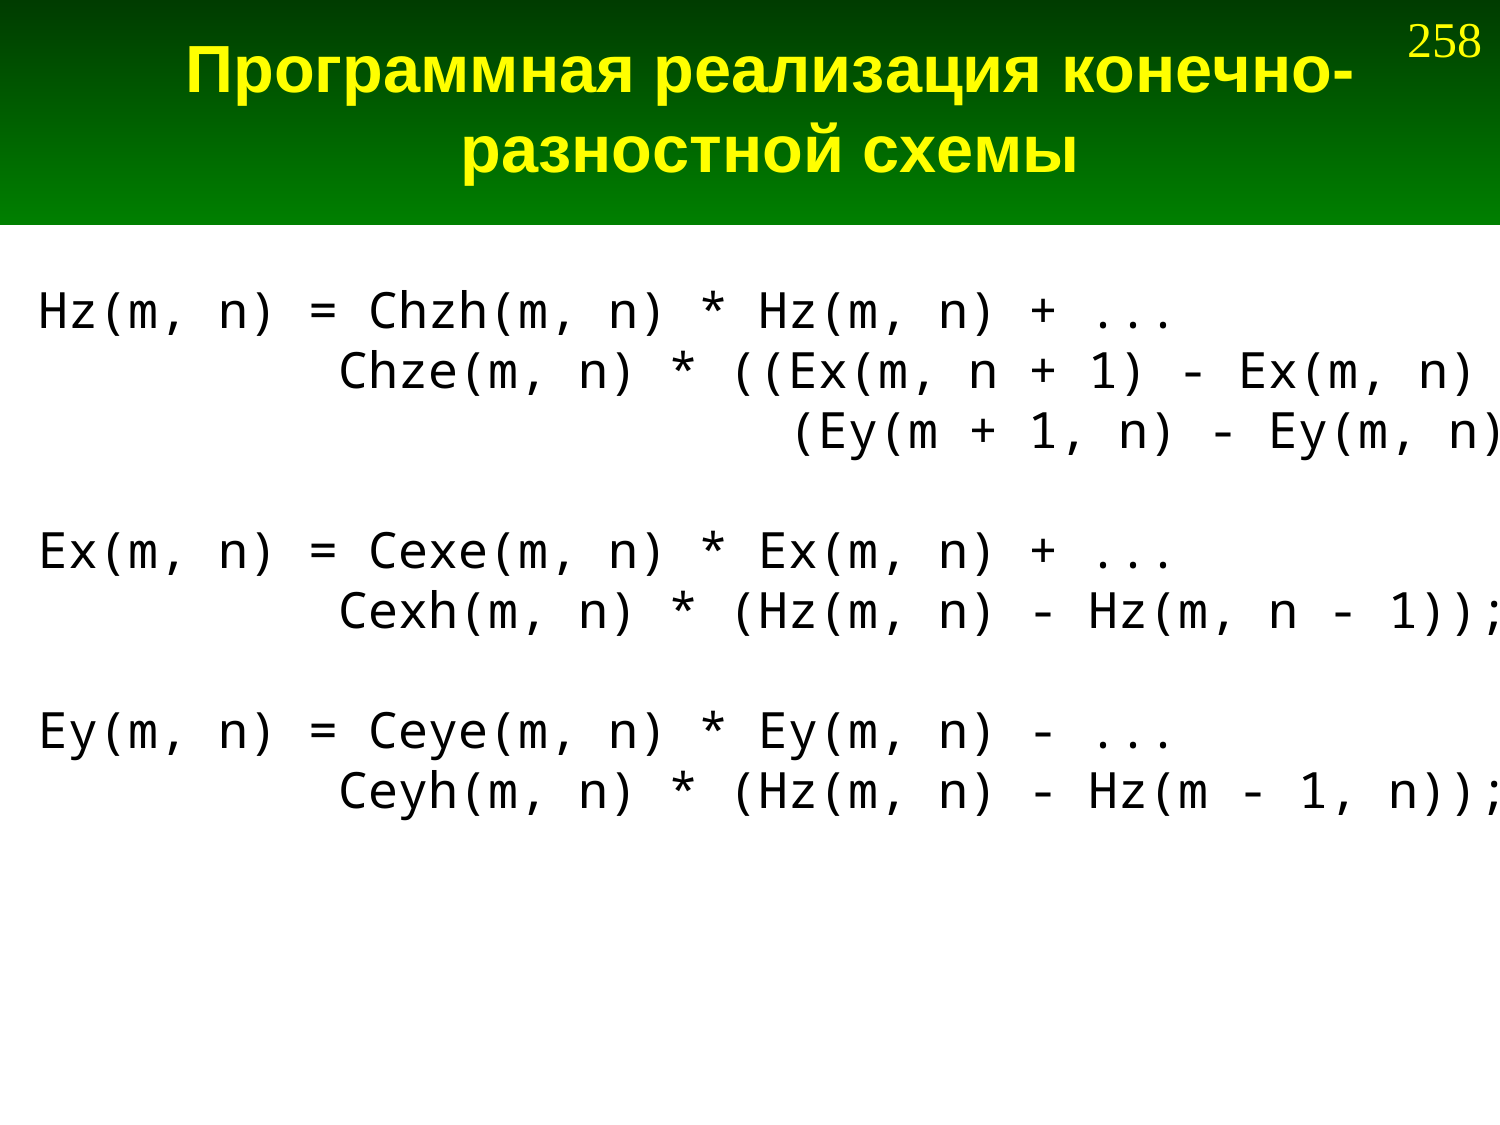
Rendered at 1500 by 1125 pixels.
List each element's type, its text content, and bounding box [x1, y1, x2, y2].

title Программная реализация конечно-разностной схемы [100, 7, 1441, 204]
text_box Hz(m, n) = Chzh(m, n) * Hz(m, n) + ... Chze(m, n) * ((Ex(m, n + 1) - Ex(m, n) -... (Ey(m + 1, n) - Ey(m, n))); Ex(m, n) = Cexe(m, n) * Ex(m, n) + ... Cexh(m, n) * (Hz(m, n) - Hz(m, n - 1)); Ey(m, n) = Ceye(m, n) * Ey(m, n) - ... Ceyh(m, n) * (Hz(m, n) - Hz(m - 1, n)); [23, 271, 1429, 827]
